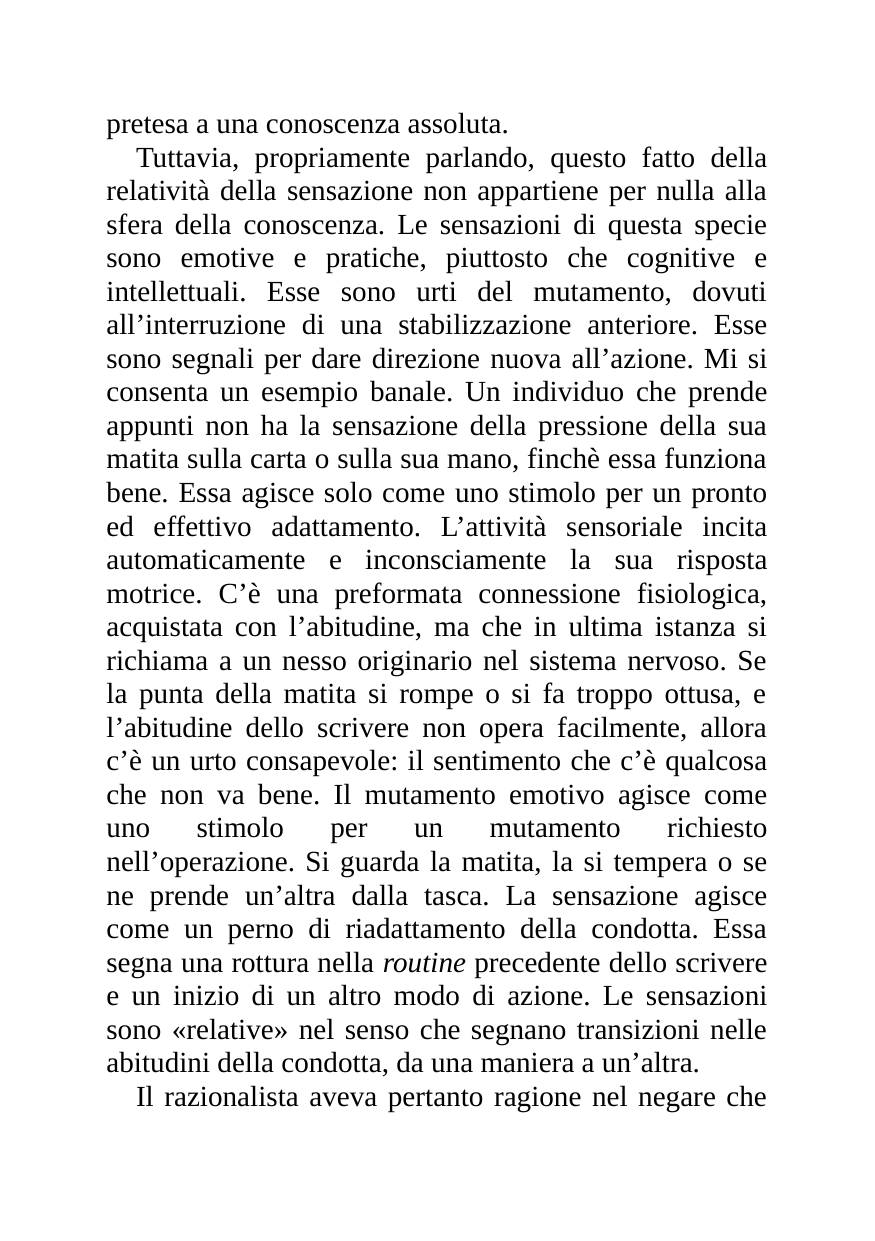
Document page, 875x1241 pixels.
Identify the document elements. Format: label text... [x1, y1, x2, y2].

text Il razionalista aveva pertanto ragione nel negare che [106, 1079, 768, 1112]
text pretesa a una conoscenza assoluta. [106, 106, 768, 140]
text Tuttavia, propriamente parlando, questo fatto della relatività della sensazione non appartiene per nulla alla sfera della conoscenza. Le sensazioni di questa specie sono emotive e pratiche, piuttosto che cognitive e intellettuali. Esse sono urti del mutamento, dovuti all’interruzione di una stabilizzazione anteriore. Esse sono segnali per dare direzione nuova all’azione. Mi si consenta un esempio banale. Un individuo che prende appunti non ha la sensazione della pressione della sua matita sulla carta o sulla sua mano, finchè essa funziona bene. Essa agisce solo come uno stimolo per un pronto ed effettivo adattamento. L’attività sensoriale incita automaticamente e inconsciamente la sua risposta motrice. C’è una preformata connessione fisiologica, acquistata con l’abitudine, ma che in ultima istanza si richiama a un nesso originario nel sistema nervoso. Se la punta della matita si rompe o si fa troppo ottusa, e l’abitudine dello scrivere non opera facilmente, allora c’è un urto consapevole: il sentimento che c’è qualcosa che non va bene. Il mutamento emotivo agisce come uno stimolo per un mutamento richiesto nell’operazione. Si guarda la matita, la si tempera o se ne prende un’altra dalla tasca. La sensazione agisce come un perno di riadattamento della condotta. Essa segna una rottura nella routine precedente dello scrivere e un inizio di un altro modo di azione. Le sensazioni sono «relative» nel senso che segnano transizioni nelle abitudini della condotta, da una maniera a un’altra. [106, 140, 768, 1079]
